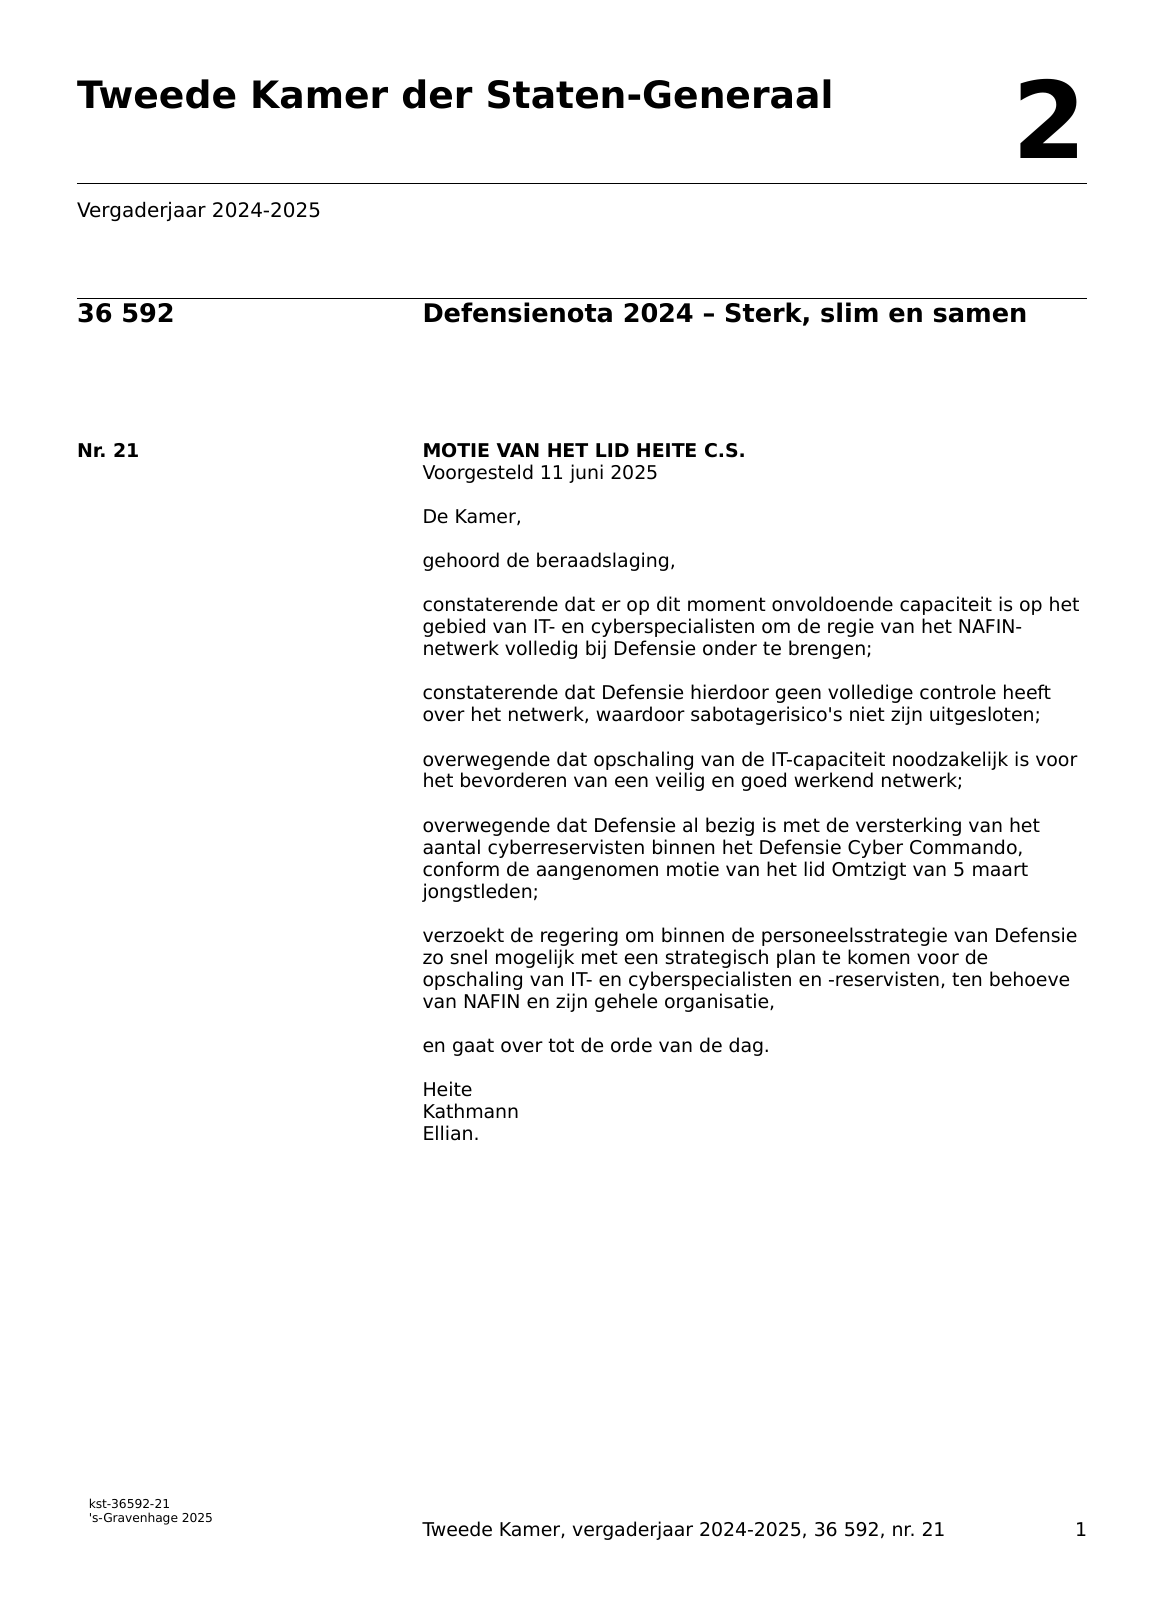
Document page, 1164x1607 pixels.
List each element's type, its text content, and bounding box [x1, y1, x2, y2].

subtitle Nr. 21 MOTIE VAN HET LID HEITE C.S. [77, 440, 1087, 462]
table_header 2 [886, 59, 1087, 183]
subtitle 36 592 Defensienota 2024 – Sterk, slim en samen [77, 299, 1087, 329]
table_header Tweede Kamer der Staten-Generaal [77, 59, 886, 183]
text Heite [422, 1079, 1087, 1101]
text constaterende dat Defensie hierdoor geen volledige controle heeft over het netwerk, waardoor sabotagerisico's niet zijn uitgesloten; [422, 682, 1087, 726]
text constaterende dat er op dit moment onvoldoende capaciteit is op het gebied van IT- en cyberspecialisten om de regie van het NAFIN-netwerk volledig bij Defensie onder te brengen; [422, 594, 1087, 660]
text overwegende dat opschaling van de IT-capaciteit noodzakelijk is voor het bevorderen van een veilig en goed werkend netwerk; [422, 748, 1087, 792]
text Ellian. [422, 1123, 1087, 1145]
text en gaat over tot de orde van de dag. [422, 1035, 1087, 1057]
text gehoord de beraadslaging, [422, 550, 1087, 572]
text overwegende dat Defensie al bezig is met de versterking van het aantal cyberreservisten binnen het Defensie Cyber Commando, conform de aangenomen motie van het lid Omtzigt van 5 maart jongstleden; [422, 814, 1087, 902]
table_cell Vergaderjaar 2024-2025 [77, 184, 1087, 298]
text kst-36592-21 [88, 1497, 323, 1511]
text Voorgesteld 11 juni 2025 [422, 462, 1087, 484]
text De Kamer, [422, 506, 1087, 528]
text Kathmann [422, 1101, 1087, 1123]
text verzoekt de regering om binnen de personeelsstrategie van Defensie zo snel mogelijk met een strategisch plan te komen voor de opschaling van IT- en cyberspecialisten en -reservisten, ten behoeve van NAFIN en zijn gehele organisatie, [422, 925, 1087, 1013]
text 's-Gravenhage 2025 [88, 1511, 323, 1525]
